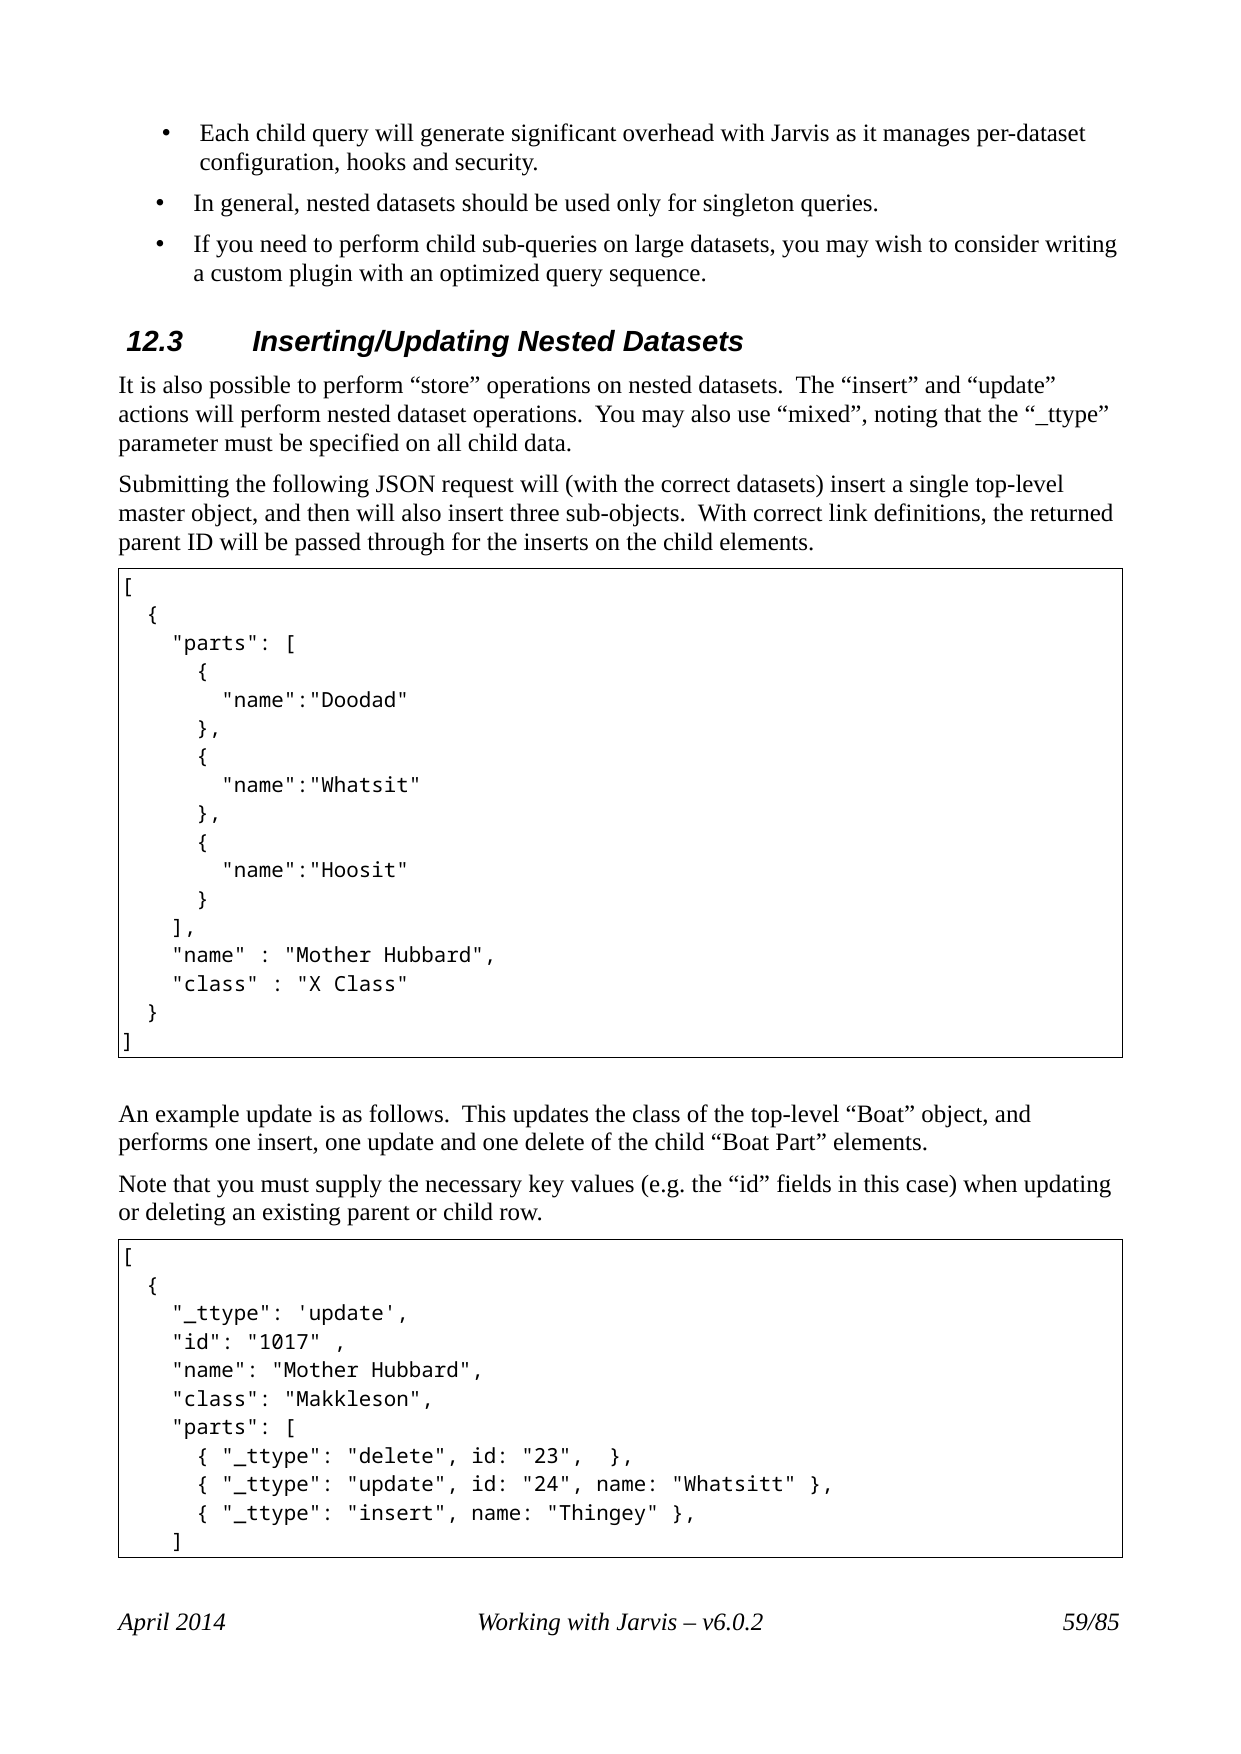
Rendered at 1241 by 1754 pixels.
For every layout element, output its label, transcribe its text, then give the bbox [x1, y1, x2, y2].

text { [119, 1267, 1122, 1296]
text { "_ttype": "delete", id: "23", }, [119, 1438, 1122, 1466]
text "class": "Makkleson", [119, 1381, 1122, 1409]
text } [119, 881, 1122, 909]
text "name":"Doodad" [119, 682, 1122, 710]
text ], [119, 909, 1122, 938]
text { "_ttype": "update", id: "24", name: "Whatsitt" }, [119, 1466, 1122, 1494]
subtitle Inserting/Updating Nested Datasets [118, 324, 1122, 358]
text }, [119, 710, 1122, 738]
text { [119, 824, 1122, 852]
text Submitting the following JSON request will (with the correct datasets) insert a single top-level master object, and then will also insert three sub-objects. With correct link definitions, the returned parent ID will be passed through for the inserts on the child elements. [118, 469, 1122, 555]
list If you need to perform child sub-queries on large datasets, you may wish to consider writing a custom plugin with an optimized query sequence. [156, 229, 1122, 287]
text [ [119, 569, 1122, 596]
text "name":"Hoosit" [119, 852, 1122, 881]
text "class" : "X Class" [119, 966, 1122, 994]
text An example update is as follows. This updates the class of the top-level “Boat” object, and performs one insert, one update and one delete of the child “Boat Part” elements. [118, 1099, 1122, 1156]
text "parts": [ [119, 625, 1122, 653]
text { [119, 653, 1122, 682]
text "id": "1017" , [119, 1324, 1122, 1352]
text { "_ttype": "insert", name: "Thingey" }, [119, 1494, 1122, 1523]
list Each child query will generate significant overhead with Jarvis as it manages per-dataset configuration, hooks and security. [162, 118, 1122, 176]
text ] [119, 1023, 1122, 1057]
text "parts": [ [119, 1409, 1122, 1438]
text "name":"Whatsit" [119, 767, 1122, 795]
text Note that you must supply the necessary key values (e.g. the “id” fields in this case) when updating or deleting an existing parent or child row. [118, 1169, 1122, 1226]
text [ [119, 1240, 1122, 1267]
text It is also possible to perform “store” operations on nested datasets. The “insert” and “update” actions will perform nested dataset operations. You may also use “mixed”, noting that the “_ttype” parameter must be specified on all child data. [118, 370, 1122, 457]
text { [119, 738, 1122, 767]
text }, [119, 795, 1122, 824]
text "_ttype": 'update', [119, 1296, 1122, 1324]
text "name": "Mother Hubbard", [119, 1352, 1122, 1381]
text } [119, 994, 1122, 1023]
text "name" : "Mother Hubbard", [119, 938, 1122, 966]
list In general, nested datasets should be used only for singleton queries. [156, 188, 1122, 217]
text ] [119, 1523, 1122, 1557]
text { [119, 596, 1122, 625]
